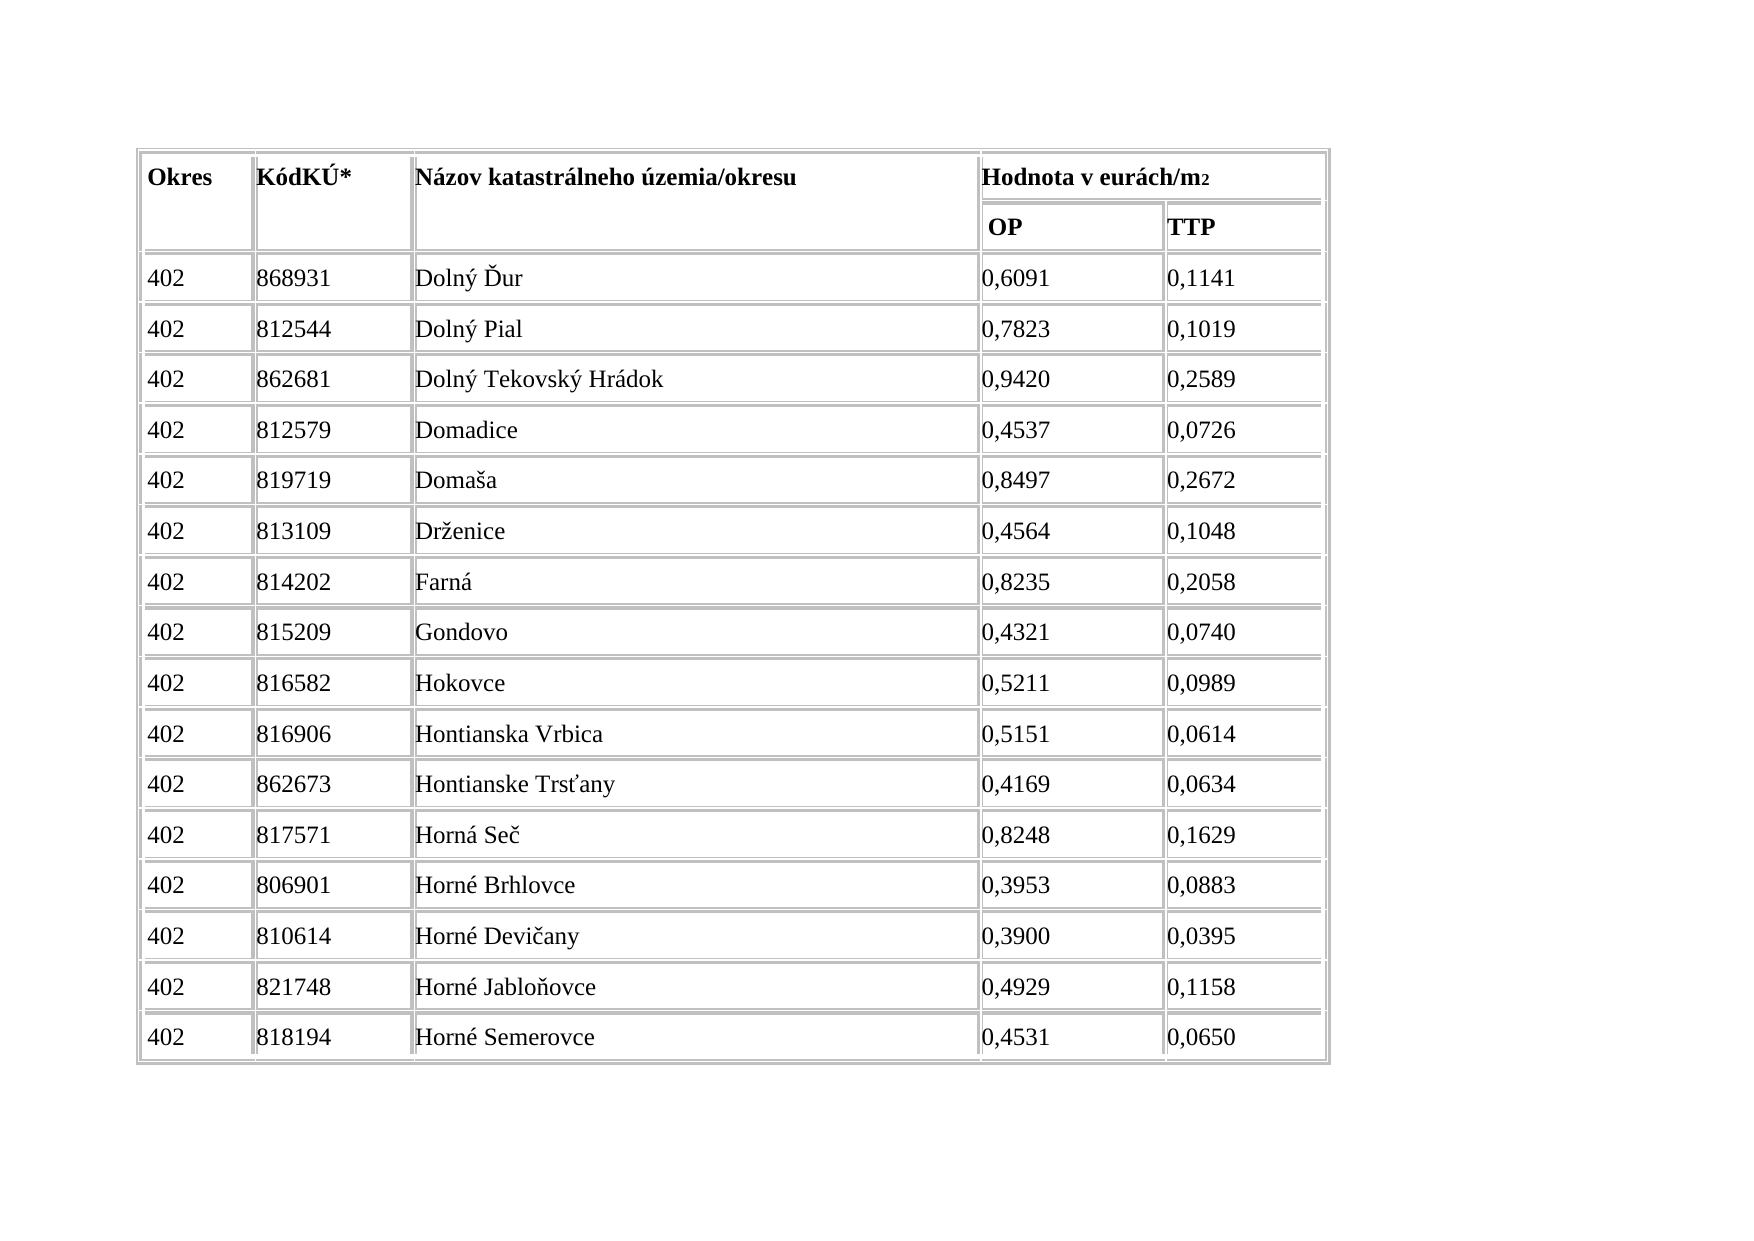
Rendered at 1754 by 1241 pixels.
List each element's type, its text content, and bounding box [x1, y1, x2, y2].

table_cell Gondovo [417, 610, 977, 654]
table_cell 0,9420 [983, 356, 1162, 401]
table_cell 0,0989 [1165, 654, 1328, 704]
table_cell 0,3953 [983, 863, 1162, 907]
table_cell Domaša [417, 458, 977, 502]
table_cell 0,4531 [980, 1008, 1165, 1059]
table_cell 817571 [258, 812, 410, 856]
table_header Okres [142, 154, 254, 249]
table_cell 806901 [258, 863, 410, 907]
table_cell Horné Jabloňovce [417, 964, 977, 1008]
table_cell 402 [139, 451, 254, 502]
table_cell 402 [139, 907, 254, 958]
table_cell Drženice [417, 508, 977, 553]
table_cell 402 [139, 350, 254, 401]
table_cell Farná [417, 559, 977, 603]
table_cell 812544 [258, 306, 410, 350]
table_cell 0,3900 [983, 913, 1162, 958]
table_cell 402 [139, 603, 254, 654]
table_cell 0,0740 [1165, 603, 1328, 654]
table_cell 0,8497 [983, 458, 1162, 502]
table_cell 402 [139, 856, 254, 907]
table_cell 0,2058 [1165, 553, 1328, 603]
table_cell 402 [139, 553, 254, 603]
table_cell Horná Seč [417, 812, 977, 856]
table_cell 868931 [258, 255, 410, 299]
table_cell 402 [139, 1008, 254, 1059]
table_cell 862681 [258, 356, 410, 401]
table_cell 0,0650 [1165, 1008, 1328, 1059]
table_cell TTP [1165, 198, 1328, 249]
table_cell 0,0395 [1165, 907, 1328, 958]
table_cell 0,4169 [983, 761, 1162, 806]
table_cell 0,1158 [1165, 958, 1328, 1008]
table_cell 0,0614 [1165, 705, 1328, 755]
table_cell 810614 [258, 913, 410, 958]
table_cell Dolný Ďur [417, 255, 977, 299]
table_cell 0,8248 [983, 812, 1162, 856]
table_cell 0,5211 [983, 660, 1162, 704]
table_cell 819719 [258, 458, 410, 502]
table_cell 814202 [258, 559, 410, 603]
table_cell 0,6091 [983, 255, 1162, 299]
table_cell 0,5151 [983, 711, 1162, 755]
table_cell OP [983, 205, 1162, 249]
table_cell Hontianska Vrbica [417, 711, 977, 755]
table_cell 0,2589 [1165, 350, 1328, 401]
table_cell 0,0634 [1165, 755, 1328, 806]
table_cell 402 [139, 705, 254, 755]
table_cell 402 [139, 654, 254, 704]
table_cell Hokovce [417, 660, 977, 704]
table_cell 0,1048 [1165, 502, 1328, 553]
table_cell Dolný Pial [417, 306, 977, 350]
table_cell 0,4321 [983, 610, 1162, 654]
table_header KódKÚ* [255, 149, 413, 249]
table_cell 402 [139, 300, 254, 350]
table_cell 816906 [258, 711, 410, 755]
table_cell 813109 [258, 508, 410, 553]
table_cell 0,8235 [983, 559, 1162, 603]
table_cell 402 [139, 958, 254, 1008]
table_header Názov katastrálneho územia/okresu [414, 149, 980, 249]
table_cell Horné Semerovce [414, 1008, 980, 1059]
table_cell 0,1019 [1165, 300, 1328, 350]
table_cell 402 [139, 401, 254, 451]
table_cell 402 [139, 249, 254, 299]
table_cell 815209 [258, 610, 410, 654]
table_cell 862673 [258, 761, 410, 806]
table_cell Dolný Tekovský Hrádok [417, 356, 977, 401]
table_cell 812579 [258, 407, 410, 451]
table_cell 0,7823 [983, 306, 1162, 350]
table_cell 0,0726 [1165, 401, 1328, 451]
table_cell 0,4564 [983, 508, 1162, 553]
table_cell Hontianske Trsťany [417, 761, 977, 806]
table_cell 402 [139, 502, 254, 553]
table_cell 0,2672 [1165, 451, 1328, 502]
table_cell 0,1629 [1165, 806, 1328, 856]
table_header Hodnota v eurách/m2 [980, 149, 1328, 198]
table_cell 402 [139, 755, 254, 806]
table_cell 0,4537 [983, 407, 1162, 451]
table_cell Horné Brhlovce [417, 863, 977, 907]
table_cell 816582 [258, 660, 410, 704]
table_cell 0,4929 [983, 964, 1162, 1008]
table_cell 821748 [258, 964, 410, 1008]
table_cell 0,0883 [1165, 856, 1328, 907]
table_cell 818194 [255, 1008, 413, 1059]
table_cell 402 [139, 806, 254, 856]
table_cell Domadice [417, 407, 977, 451]
table_cell 0,1141 [1165, 249, 1328, 299]
table_cell Horné Devičany [417, 913, 977, 958]
